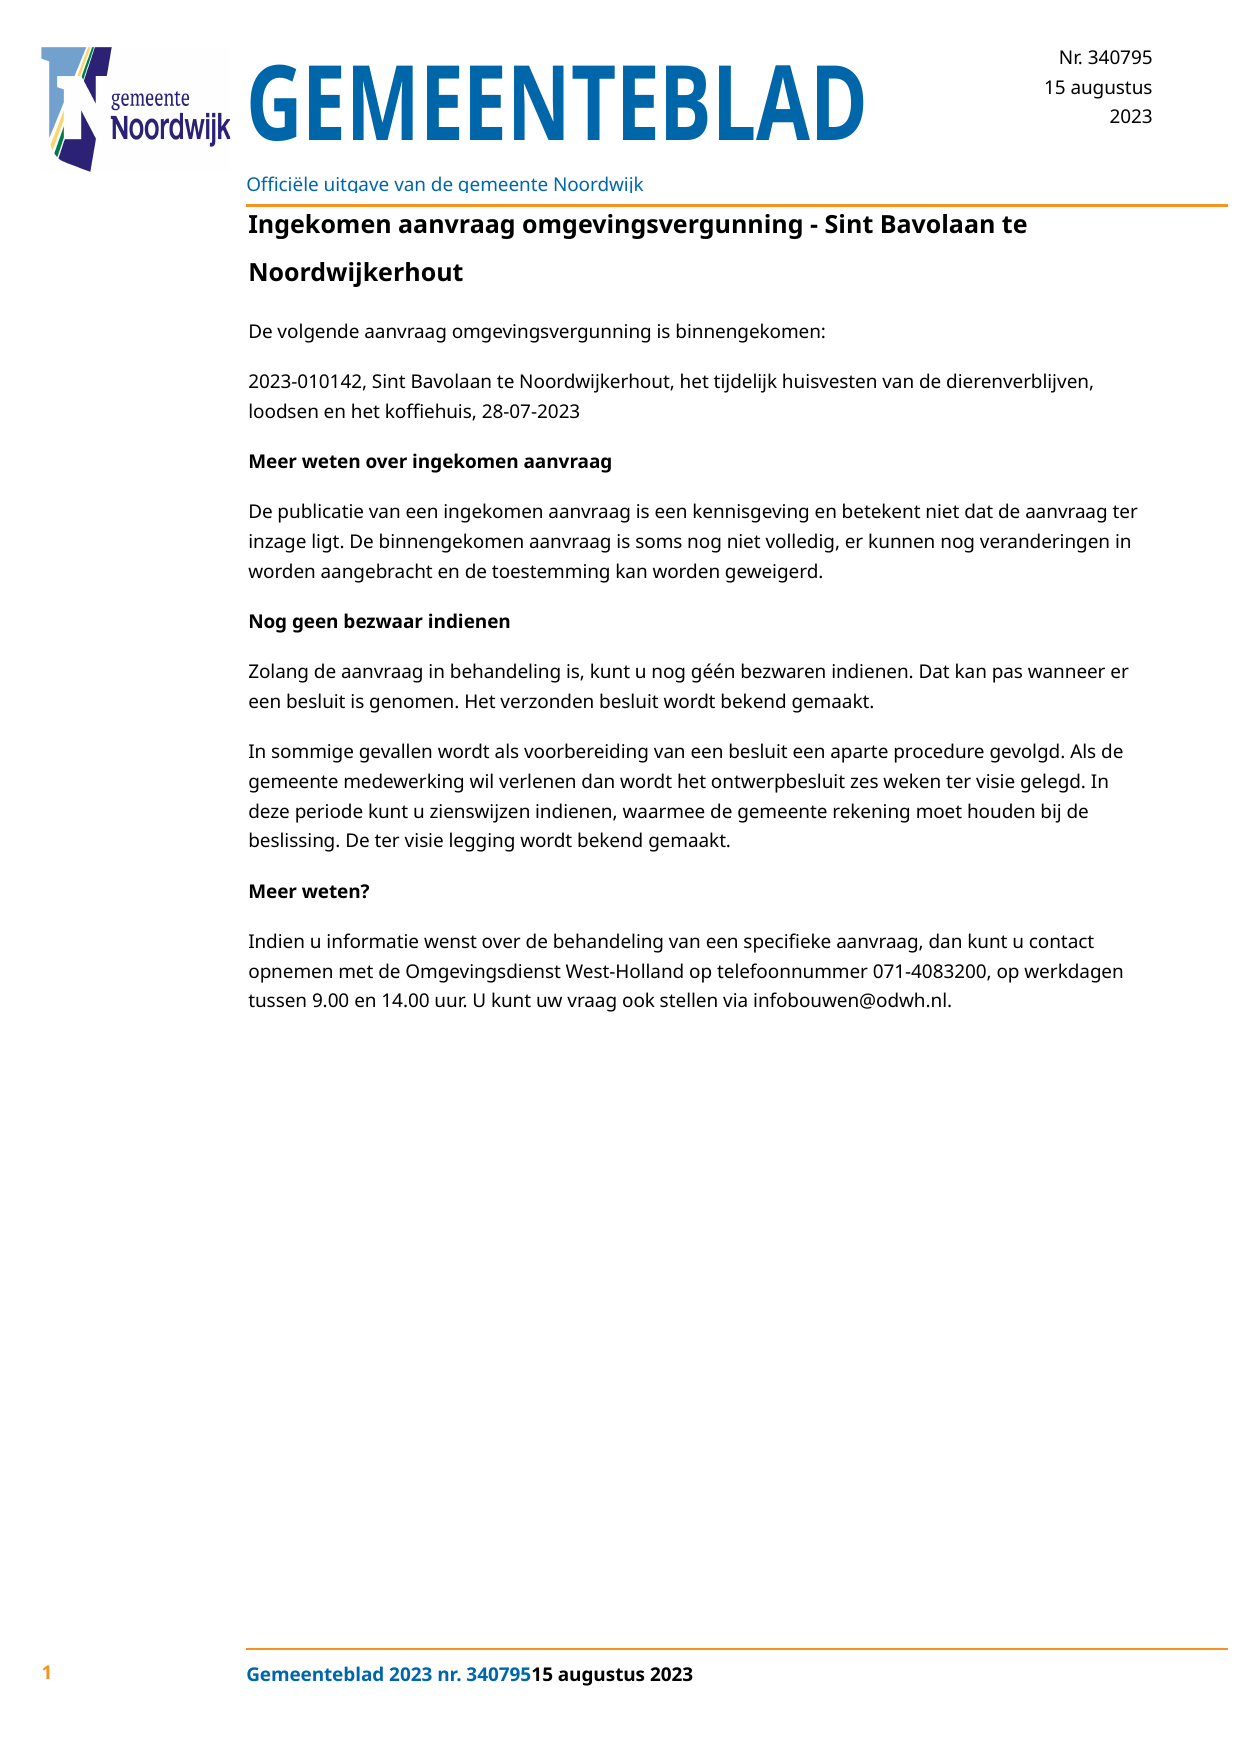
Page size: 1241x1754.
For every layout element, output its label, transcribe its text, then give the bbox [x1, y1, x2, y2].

text Zolang de aanvraag in behandeling is, kunt u nog géén bezwaren indienen. Dat kan pas wanneer er een besluit is genomen. Het verzonden besluit wordt bekend gemaakt. [248, 659, 1152, 714]
text Nog geen bezwaar indienen [248, 608, 1152, 634]
text De publicatie van een ingekomen aanvraag is een kennisgeving en betekent niet dat de aanvraag ter inzage ligt. De binnengekomen aanvraag is soms nog niet volledig, er kunnen nog veranderingen in worden aangebracht en de toestemming kan worden geweigerd. [248, 499, 1152, 584]
text Ingekomen aanvraag omgevingsvergunning - Sint Bavolaan te Noordwijkerhout [248, 207, 1152, 288]
text 2023-010142, Sint Bavolaan te Noordwijkerhout, het tijdelijk huisvesten van de dierenverblijven, loodsen en het koffiehuis, 28-07-2023 [248, 368, 1152, 424]
picture [41, 47, 231, 172]
text De volgende aanvraag omgevingsvergunning is binnengekomen: [248, 318, 1152, 344]
text Meer weten over ingekomen aanvraag [248, 448, 1152, 474]
text Indien u informatie wenst over de behandeling van een specifieke aanvraag, dan kunt u contact opnemen met de Omgevingsdienst West-Holland op telefoonnummer 071-4083200, op werkdagen tussen 9.00 en 14.00 uur. U kunt uw vraag ook stellen via infobouwen@odwh.nl. [248, 928, 1152, 1013]
text Meer weten? [248, 878, 1152, 904]
text In sommige gevallen wordt als voorbereiding van een besluit een aparte procedure gevolgd. Als de gemeente medewerking wil verlenen dan wordt het ontwerpbesluit zes weken ter visie gelegd. In deze periode kunt u zienswijzen indienen, waarmee de gemeente rekening moet houden bij de beslissing. De ter visie legging wordt bekend gemaakt. [248, 739, 1152, 853]
